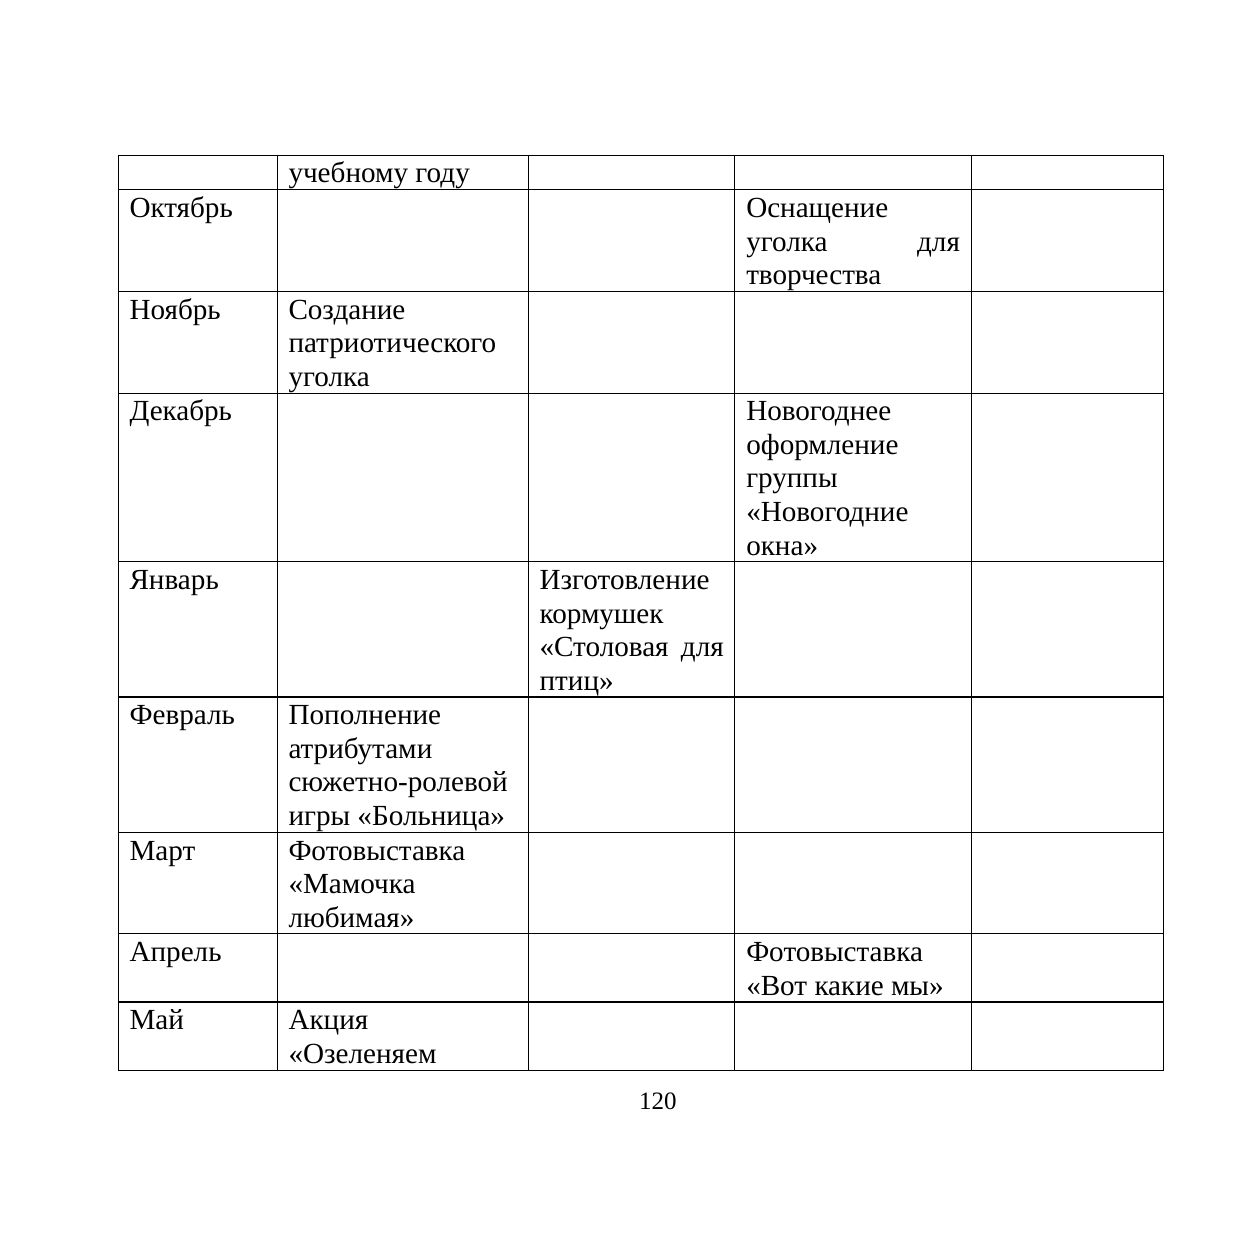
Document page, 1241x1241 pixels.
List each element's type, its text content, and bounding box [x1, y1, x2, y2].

table_cell Январь [119, 562, 277, 696]
table_cell Фотовыставка «Мамочка любимая» [278, 833, 528, 933]
table_cell Март [119, 833, 277, 933]
table_cell [972, 1003, 1163, 1069]
table_cell [529, 156, 734, 189]
table_cell Май [119, 1003, 277, 1069]
table_cell [529, 190, 734, 291]
table_cell [972, 833, 1163, 933]
table_cell [529, 1003, 734, 1069]
table_cell [278, 394, 528, 561]
table_cell [278, 934, 528, 1001]
table_cell Фотовыставка «Вот какие мы» [735, 934, 971, 1001]
table_cell Акция «Озеленяем [278, 1003, 528, 1069]
table_cell [529, 698, 734, 832]
table_cell [972, 190, 1163, 291]
table_cell Пополнение атрибутами сюжетно-ролевой игры «Больница» [278, 698, 528, 832]
table_cell Апрель [119, 934, 277, 1001]
table_cell [972, 934, 1163, 1001]
table_cell [735, 833, 971, 933]
table_cell [119, 156, 277, 189]
table_cell учебному году [278, 156, 528, 189]
table_cell [972, 698, 1163, 832]
table_cell [735, 156, 971, 189]
table_cell [735, 698, 971, 832]
table_cell [529, 934, 734, 1001]
table_cell Октябрь [119, 190, 277, 291]
table_cell Изготовление кормушек «Столовая для птиц» [529, 562, 734, 696]
table_cell [278, 190, 528, 291]
table_cell [529, 292, 734, 392]
table_cell [972, 562, 1163, 696]
table_cell [972, 156, 1163, 189]
table_cell [735, 1003, 971, 1069]
table_cell Оснащение уголка для творчества [735, 190, 971, 291]
table_cell [972, 394, 1163, 561]
table_cell [735, 292, 971, 392]
table_cell Создание патриотического уголка [278, 292, 528, 392]
table_cell [735, 562, 971, 696]
table_cell [529, 833, 734, 933]
table_cell [278, 562, 528, 696]
table_cell [529, 394, 734, 561]
table_cell Февраль [119, 698, 277, 832]
table_cell [972, 292, 1163, 392]
table_cell Ноябрь [119, 292, 277, 392]
table_cell Новогоднее оформление группы «Новогодние окна» [735, 394, 971, 561]
table_cell Декабрь [119, 394, 277, 561]
